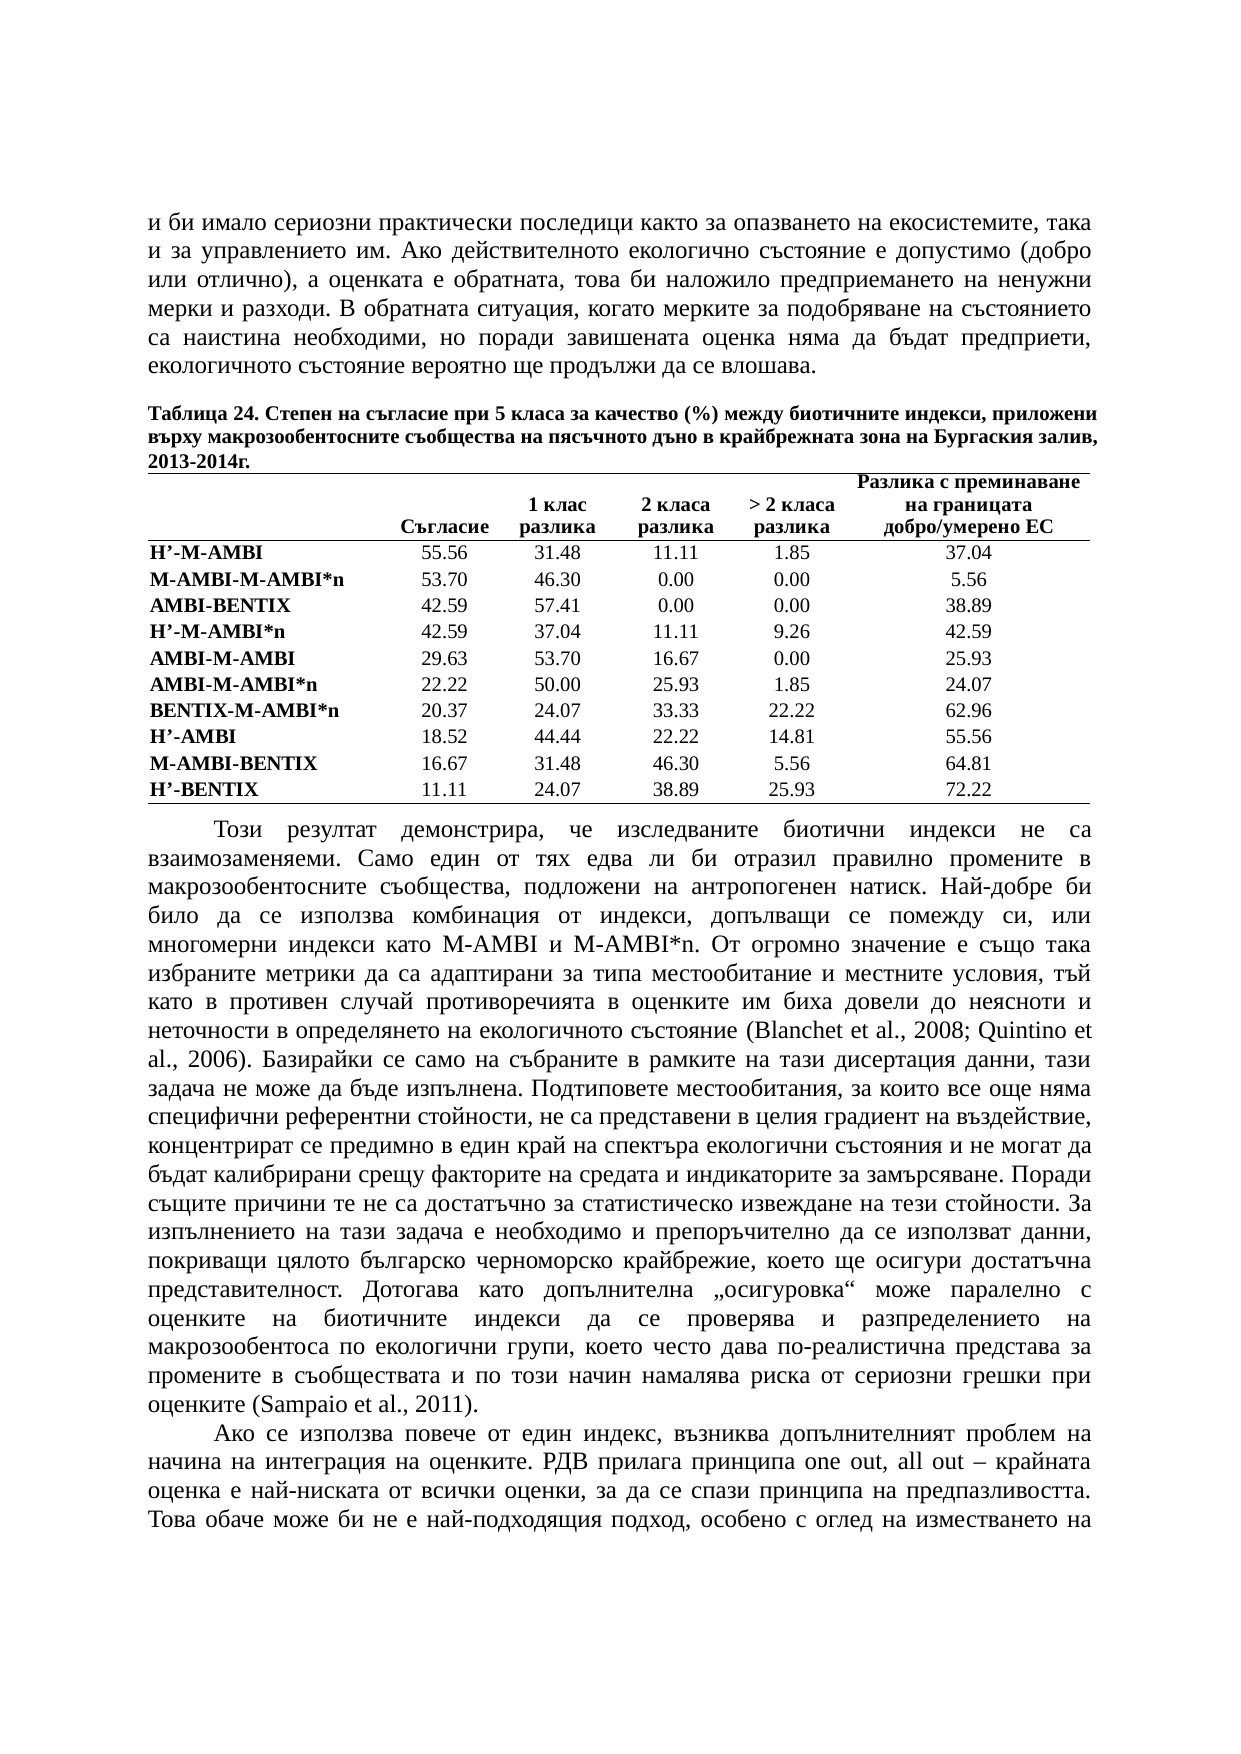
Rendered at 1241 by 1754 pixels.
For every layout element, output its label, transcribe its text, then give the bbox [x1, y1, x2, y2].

text Ако се използва повече от един индекс, възниква допълнителният проблем на начина на интеграция на оценките. РДВ прилага принципа one out, all out – крайната оценка е най-ниската от всички оценки, за да се спази принципа на предпазливостта. Това обаче може би не е най-подходящия подход, особено с оглед на изместването на [148, 1418, 1093, 1533]
text Таблица 24. Степен на съгласие при 5 класа за качество (%) между биотичните индекси, приложени върху макрозообентосните съобщества на пясъчното дъно в крайбрежната зона на Бургаския залив, 2013-2014г. [148, 400, 1099, 805]
text и би имало сериозни практически последици както за опазването на екосистемите, така и за управлението им. Ако действителното екологично състояние е допустимо (добро или отлично), а оценката е обратната, това би наложило предприемането на ненужни мерки и разходи. В обратната ситуация, когато мерките за подобряване на състоянието са наистина необходими, но поради завишената оценка няма да бъдат предприети, екологичното състояние вероятно ще продължи да се влошава. [148, 207, 1093, 379]
text Този резултат демонстрира, че изследваните биотични индекси не са взаимозаменяеми. Само един от тях едва ли би отразил правилно промените в макрозообентосните съобщества, подложени на антропогенен натиск. Най-добре би било да се използва комбинация от индекси, допълващи се помежду си, или многомерни индекси като M-AMBI и M-AMBI*n. От огромно значение е също така избраните метрики да са адаптирани за типа местообитание и местните условия, тъй като в противен случай противоречията в оценките им биха довели до неясноти и неточности в определянето на екологичното състояние (Blanchet et al., 2008; Quintino et al., 2006). Базирайки се само на събраните в рамките на тази дисертация данни, тази задача не може да бъде изпълнена. Подтиповете местообитания, за които все още няма специфични референтни стойности, не са представени в целия градиент на въздействие, концентрират се предимно в един край на спектъра екологични състояния и не могат да бъдат калибрирани срещу факторите на средата и индикаторите за замърсяване. Поради същите причини те не са достатъчно за статистическо извеждане на тези стойности. За изпълнението на тази задача е необходимо и препоръчително да се използват данни, покриващи цялото българско черноморско крайбрежие, което ще осигури достатъчна представителност. Дотогава като допълнителна „осигуровка“ може паралелно с оценките на биотичните индекси да се проверява и разпределението на макрозообентоса по екологични групи, което често дава по-реалистична представа за промените в съобществата и по този начин намалява риска от сериозни грешки при оценките (Sampaio et al., 2011). [148, 814, 1093, 1418]
